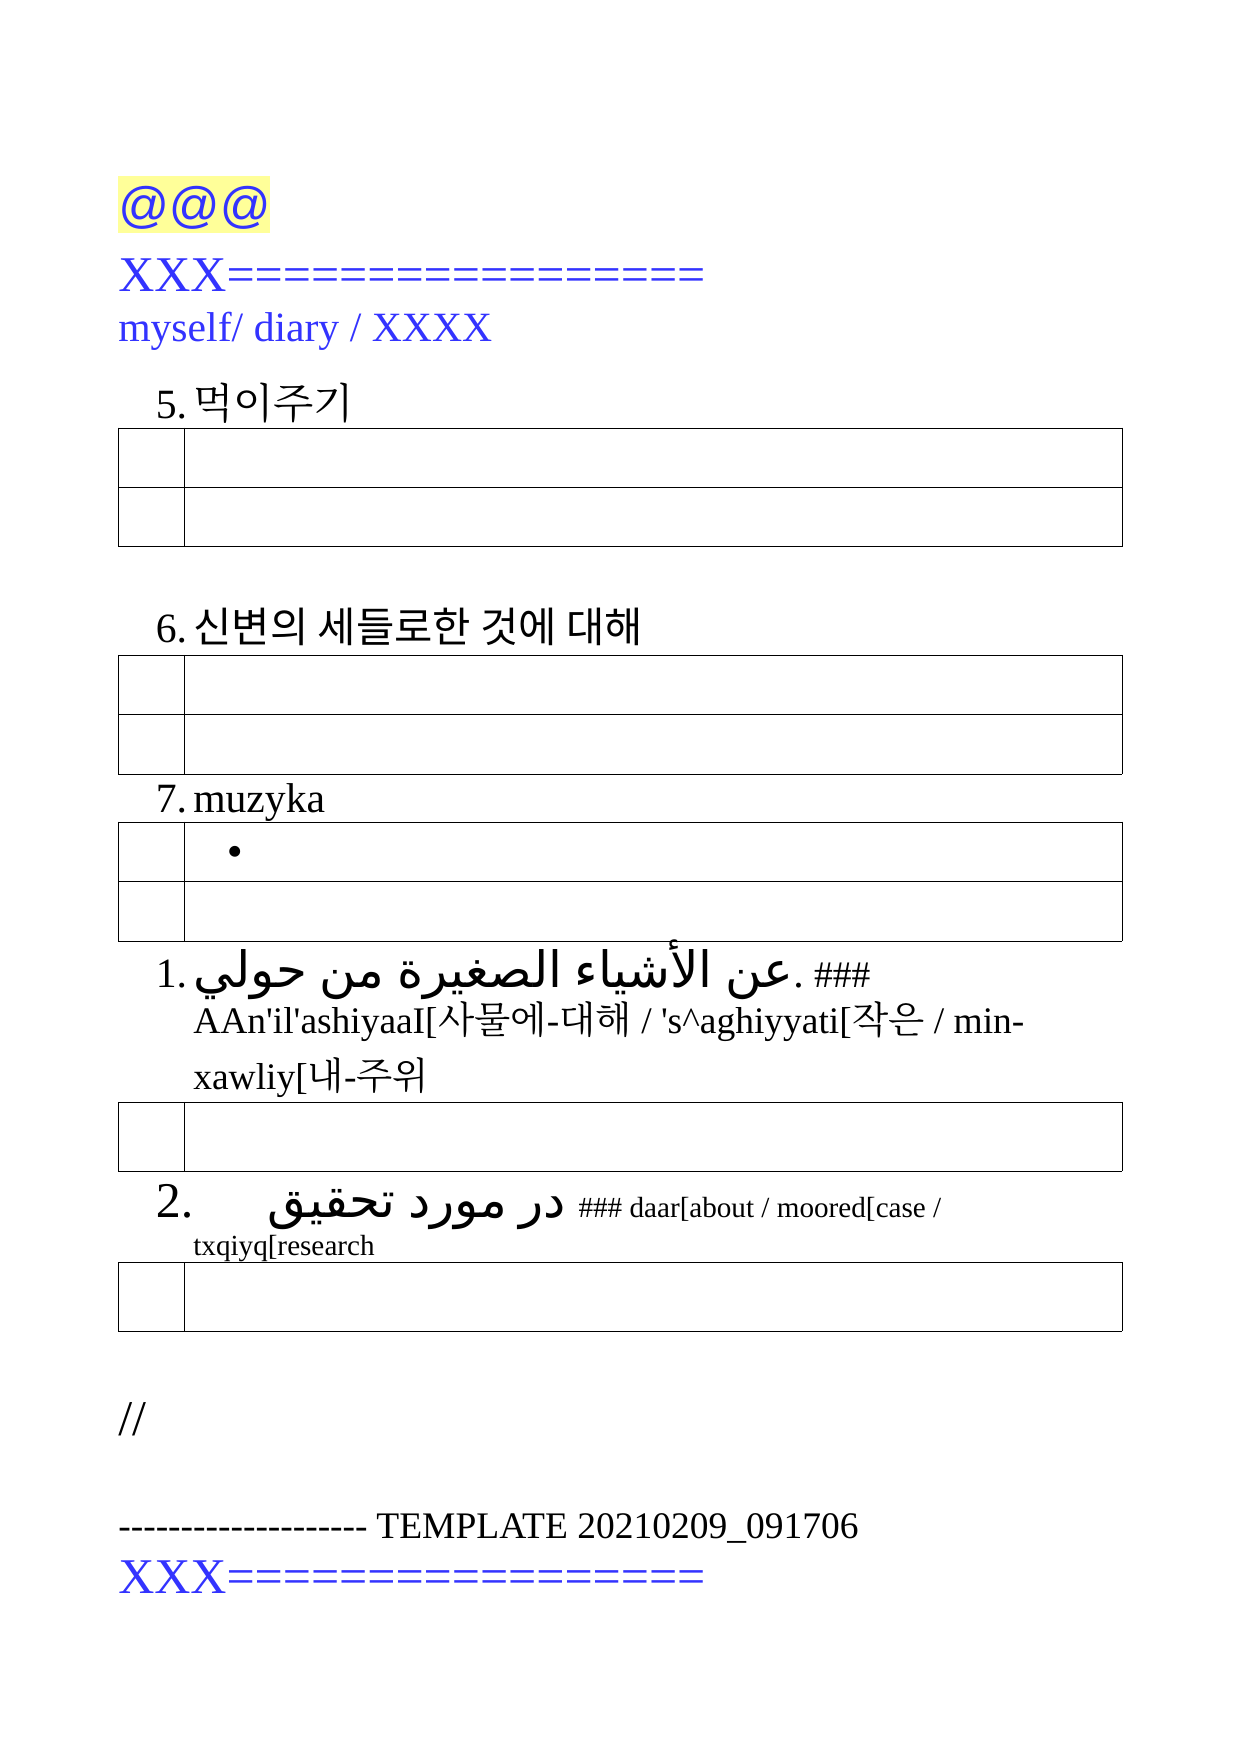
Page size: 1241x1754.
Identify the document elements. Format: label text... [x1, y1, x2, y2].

table_header [119, 656, 184, 714]
table_header [119, 429, 184, 487]
table_cell [119, 882, 184, 941]
text XXX================= [118, 244, 1122, 302]
list عن الأشياء الصغيرة من حولي. ### AAn'il'ashiyaaI[사물에-대해 / 's^aghiyyati[작은 / min-xawliy[내-주위 [156, 942, 1122, 1102]
text @@@ [118, 176, 1122, 233]
list 신변의 세들로한 것에 대해 [156, 594, 1122, 655]
table_cell [185, 715, 1122, 774]
table_cell [119, 715, 184, 774]
table_header [185, 1263, 1122, 1331]
text myself/ diary / XXXX [118, 302, 1122, 350]
table_header [119, 823, 184, 881]
table_header [119, 1103, 184, 1171]
text // [118, 1389, 1122, 1446]
table_cell [185, 882, 1122, 941]
table_header [185, 656, 1122, 714]
table_header [119, 1263, 184, 1331]
text XXX================= [118, 1547, 1122, 1604]
table_header [185, 1103, 1122, 1171]
list muzyka [156, 775, 1122, 822]
table_cell [185, 488, 1122, 546]
table_cell [119, 488, 184, 546]
text -------------------- TEMPLATE 20210209_091706 [118, 1504, 1122, 1547]
list در مورد تحقیق ### daar[about / moored[case / txqiyq[research [156, 1172, 1122, 1262]
table_header [185, 429, 1122, 487]
table_header [185, 823, 1122, 881]
list 먹이주기 [156, 379, 1122, 427]
